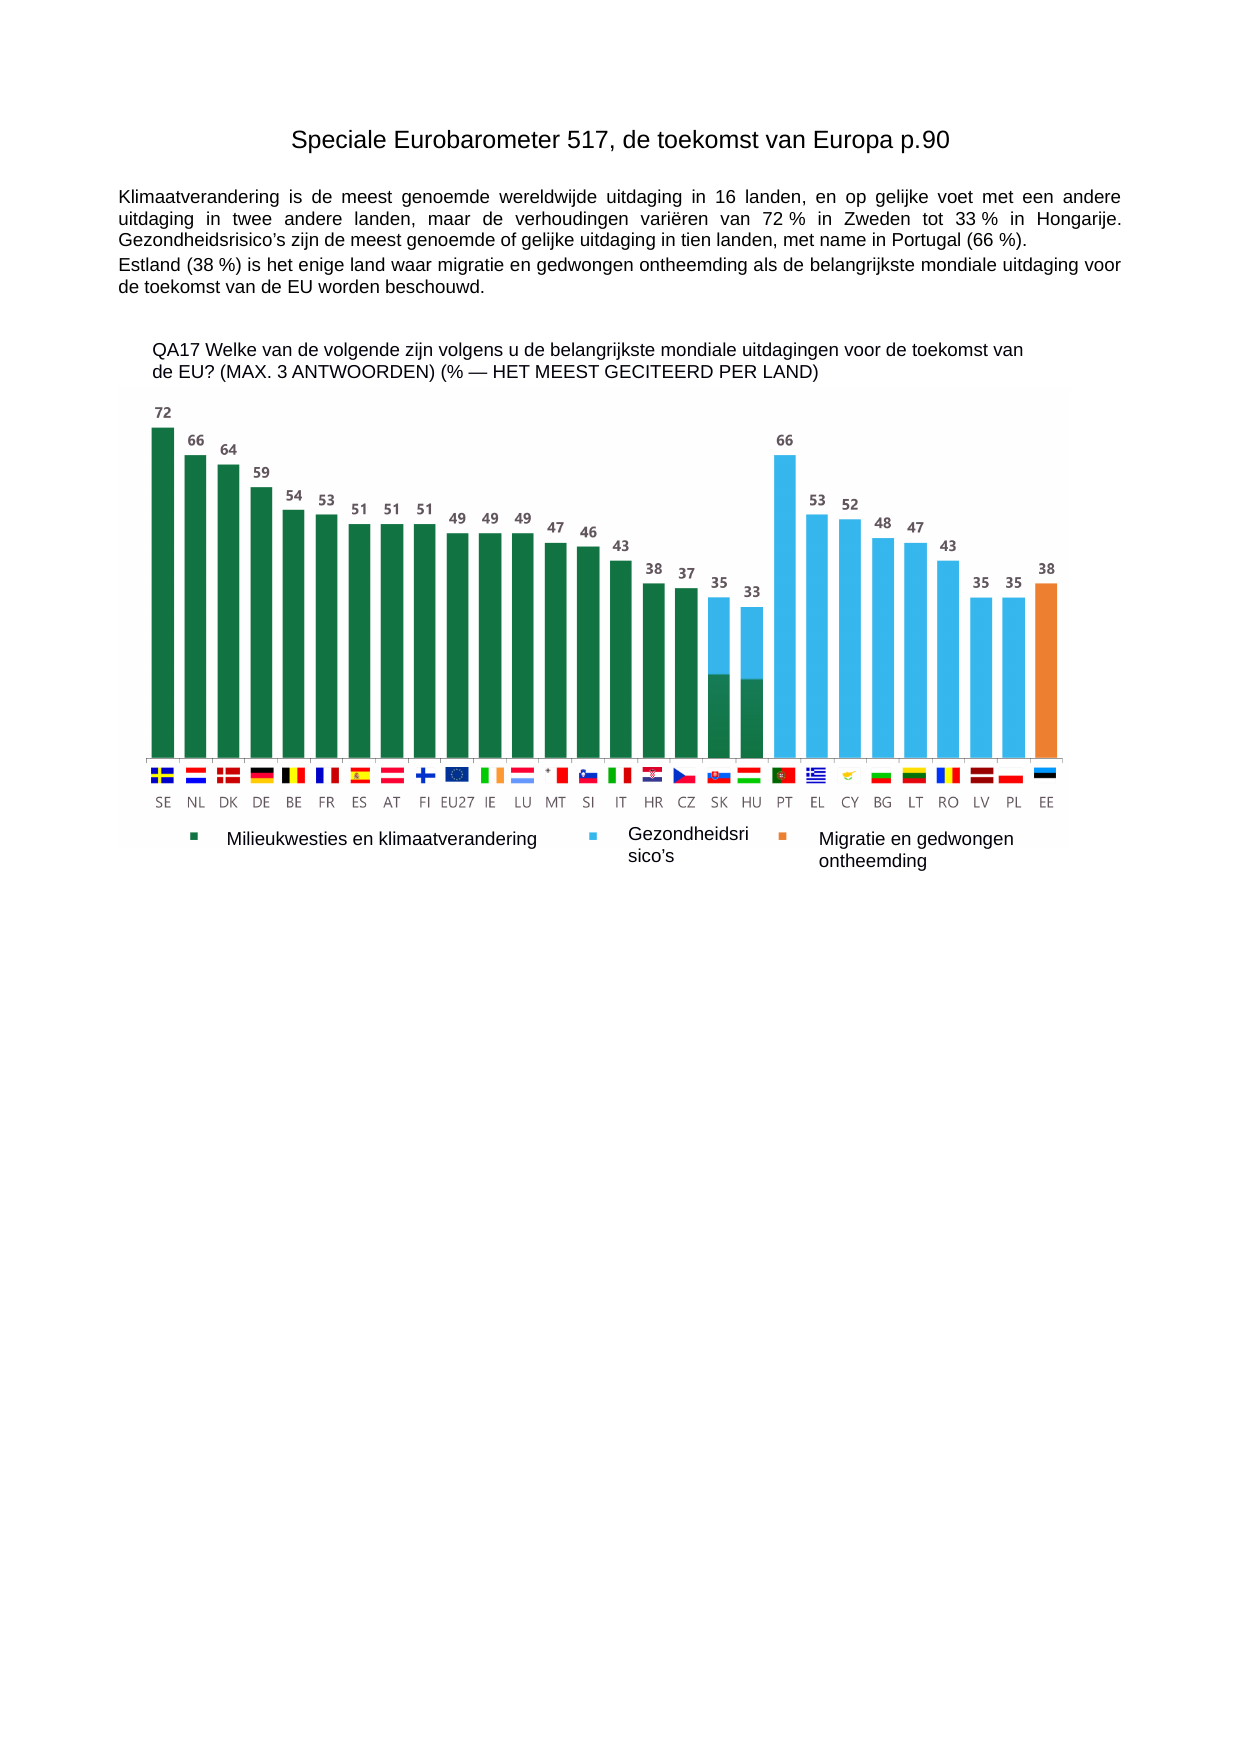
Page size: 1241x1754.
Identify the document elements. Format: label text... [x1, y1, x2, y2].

text Estland (38 %) is het enige land waar migratie en gedwongen ontheemding als de belangrijkste mondiale uitdaging voor de toekomst van de EU worden beschouwd. [118, 254, 1122, 297]
text Klimaatverandering is de meest genoemde wereldwijde uitdaging in 16 landen, en op gelijke voet met een andere uitdaging in twee andere landen, maar de verhoudingen variëren van 72 % in Zweden tot 33 % in Hongarije. Gezondheidsrisico’s zijn de meest genoemde of gelijke uitdaging in tien landen, met name in Portugal (66 %). [118, 186, 1122, 251]
picture [118, 385, 1071, 848]
